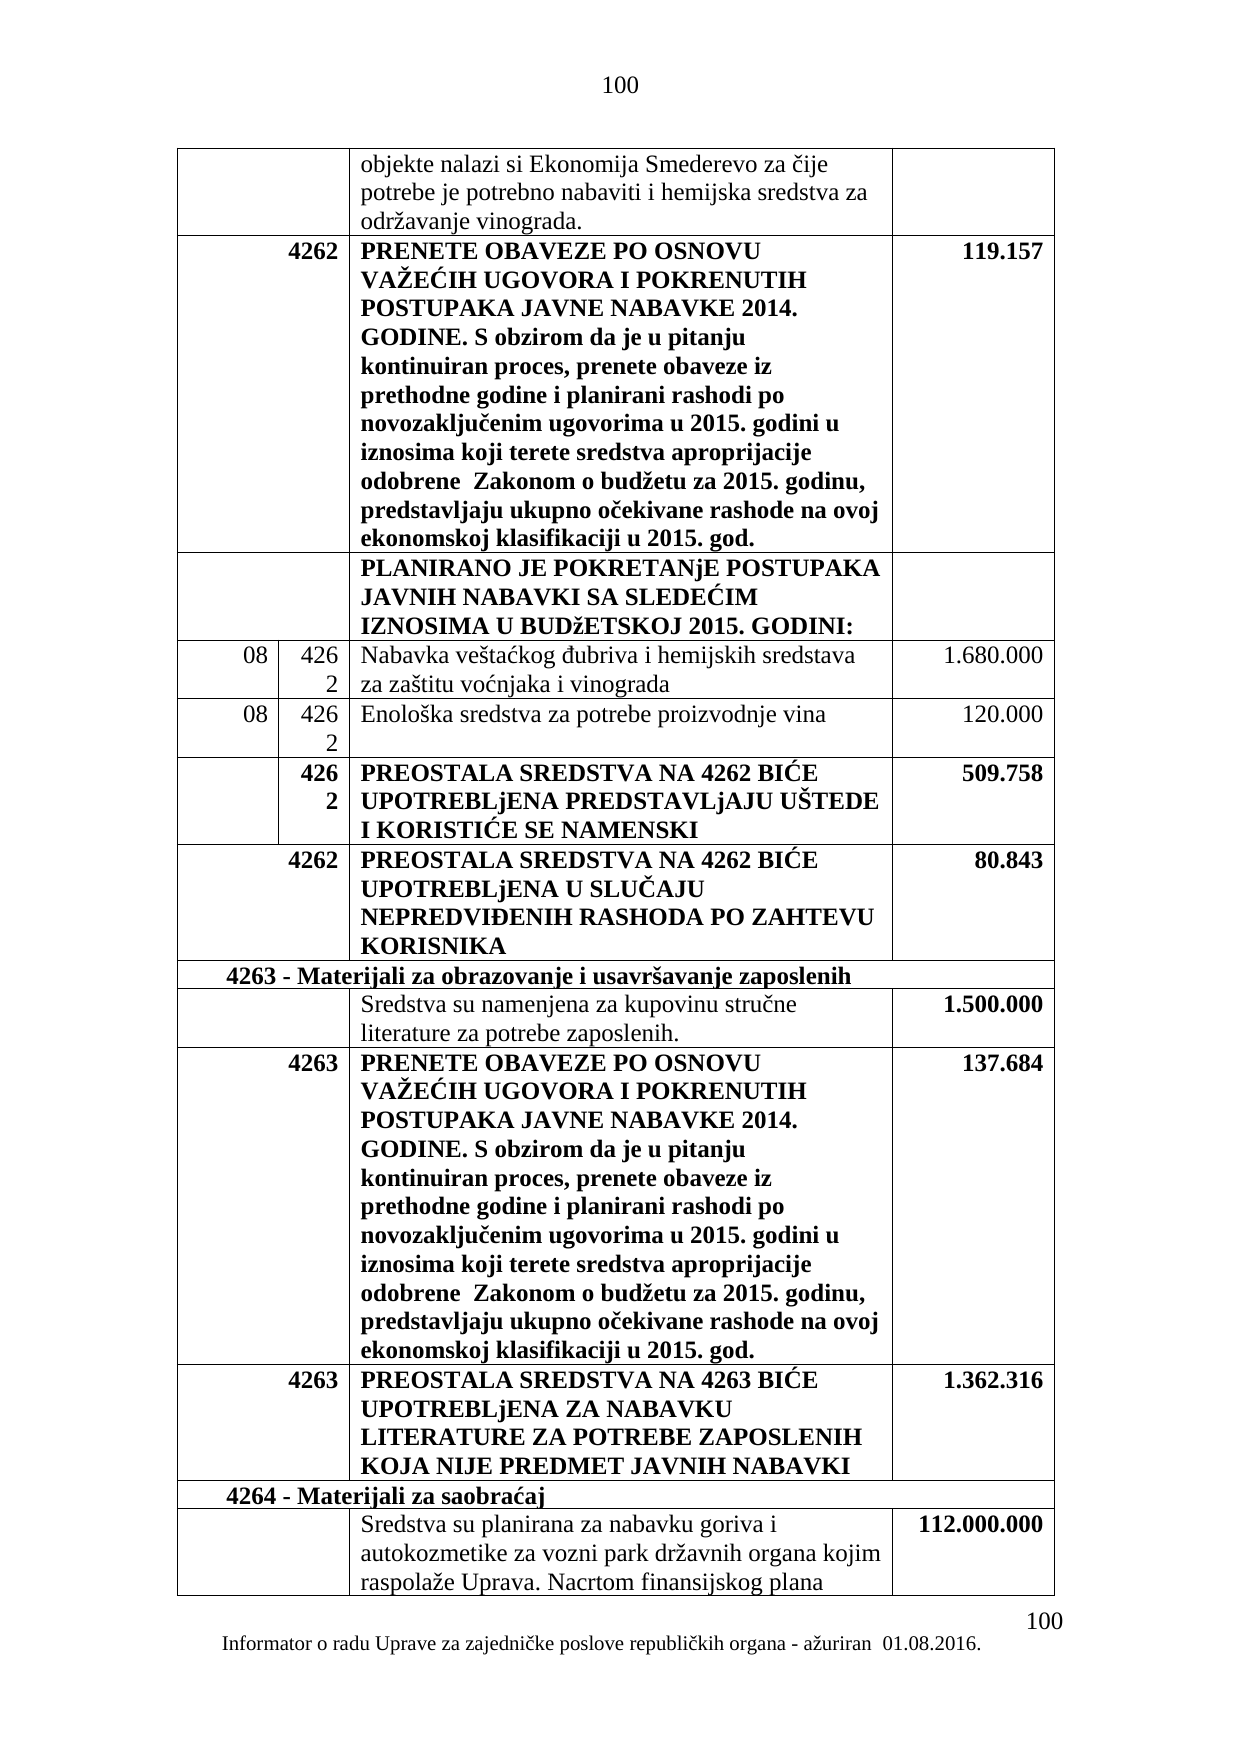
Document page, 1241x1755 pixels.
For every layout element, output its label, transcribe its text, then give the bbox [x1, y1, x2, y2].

table_cell 4262 [279, 758, 349, 844]
table_cell PRENETE OBAVEZE PO OSNOVU VAŽEĆIH UGOVORA I POKRENUTIH POSTUPAKA JAVNE NABAVKE 2014. GODINE. S obzirom da je u pitanju kontinuiran proces, prenete obaveze iz prethodne godine i planirani rashodi po novozaklјučenim ugovorima u 2015. godini u iznosima koji terete sredstva aproprijacije odobrene Zakonom o budžetu za 2015. godinu, predstavlјaju ukupno očekivane rashode na ovoj ekonomskoj klasifikaciji u 2015. god. [350, 1048, 892, 1364]
table_cell 1.500.000 [893, 989, 1054, 1047]
table_cell 4263 - Materijali za obrazovanje i usavršavanje zaposlenih [178, 961, 1054, 988]
table_cell 4262 [178, 236, 349, 552]
table_cell PRENETE OBAVEZE PO OSNOVU VAŽEĆIH UGOVORA I POKRENUTIH POSTUPAKA JAVNE NABAVKE 2014. GODINE. S obzirom da je u pitanju kontinuiran proces, prenete obaveze iz prethodne godine i planirani rashodi po novozaklјučenim ugovorima u 2015. godini u iznosima koji terete sredstva aproprijacije odobrene Zakonom o budžetu za 2015. godinu, predstavlјaju ukupno očekivane rashode na ovoj ekonomskoj klasifikaciji u 2015. god. [350, 236, 892, 552]
table_cell PREOSTALA SREDSTVA NA 4262 BIĆE UPOTREBLjENA PREDSTAVLjAJU UŠTEDE I KORISTIĆE SE NAMENSKI [350, 758, 892, 844]
table_cell Sredstva su planirana za nabavku goriva i autokozmetike za vozni park državnih organa kojim raspolaže Uprava. Nacrtom finansijskog plana [350, 1509, 892, 1595]
table_cell PLANIRANO JE POKRETANјE POSTUPAKA JAVNIH NABAVKI SA SLEDEĆIM IZNOSIMA U BUDžETSKOJ 2015. GODINI: [350, 553, 892, 639]
table_cell [178, 1509, 349, 1595]
table_cell 4263 [178, 1048, 349, 1364]
table_cell [178, 989, 349, 1047]
table_cell [178, 758, 278, 844]
table_cell Enološka sredstva za potrebe proizvodnje vina [350, 699, 892, 757]
table_cell 1.680.000 [893, 641, 1054, 698]
table_cell 509.758 [893, 758, 1054, 844]
table_cell 4262 [279, 641, 349, 698]
table_cell 119.157 [893, 236, 1054, 552]
table_cell Nabavka veštaćkog đubriva i hemijskih sredstava za zaštitu voćnjaka i vinograda [350, 641, 892, 698]
table_cell 4262 [178, 845, 349, 960]
table_cell 1.362.316 [893, 1365, 1054, 1480]
table_cell 4264 - Materijali za saobraćaj [178, 1481, 1054, 1508]
table_cell [893, 553, 1054, 639]
table_cell [178, 149, 349, 235]
table_cell 80.843 [893, 845, 1054, 960]
table_cell 137.684 [893, 1048, 1054, 1364]
table_cell 4262 [279, 699, 349, 757]
table_cell 08 [178, 641, 278, 698]
table_cell 4263 [178, 1365, 349, 1480]
table_cell [893, 149, 1054, 235]
table_cell [178, 553, 349, 639]
table_cell objekte nalazi si Ekonomija Smederevo za čije potrebe je potrebno nabaviti i hemijska sredstva za održavanje vinograda. [350, 149, 892, 235]
table_cell 120.000 [893, 699, 1054, 757]
table_cell 08 [178, 699, 278, 757]
table_cell 112.000.000 [893, 1509, 1054, 1595]
table_cell Sredstva su namenjena za kupovinu stručne literature za potrebe zaposlenih. [350, 989, 892, 1047]
table_cell PREOSTALA SREDSTVA NA 4262 BIĆE UPOTREBLjENA U SLUČAJU NEPREDVIĐENIH RASHODA PO ZAHTEVU KORISNIKA [350, 845, 892, 960]
table_cell PREOSTALA SREDSTVA NA 4263 BIĆE UPOTREBLjENA ZA NABAVKU LITERATURE ZA POTREBE ZAPOSLENIH KOJA NIJE PREDMET JAVNIH NABAVKI [350, 1365, 892, 1480]
